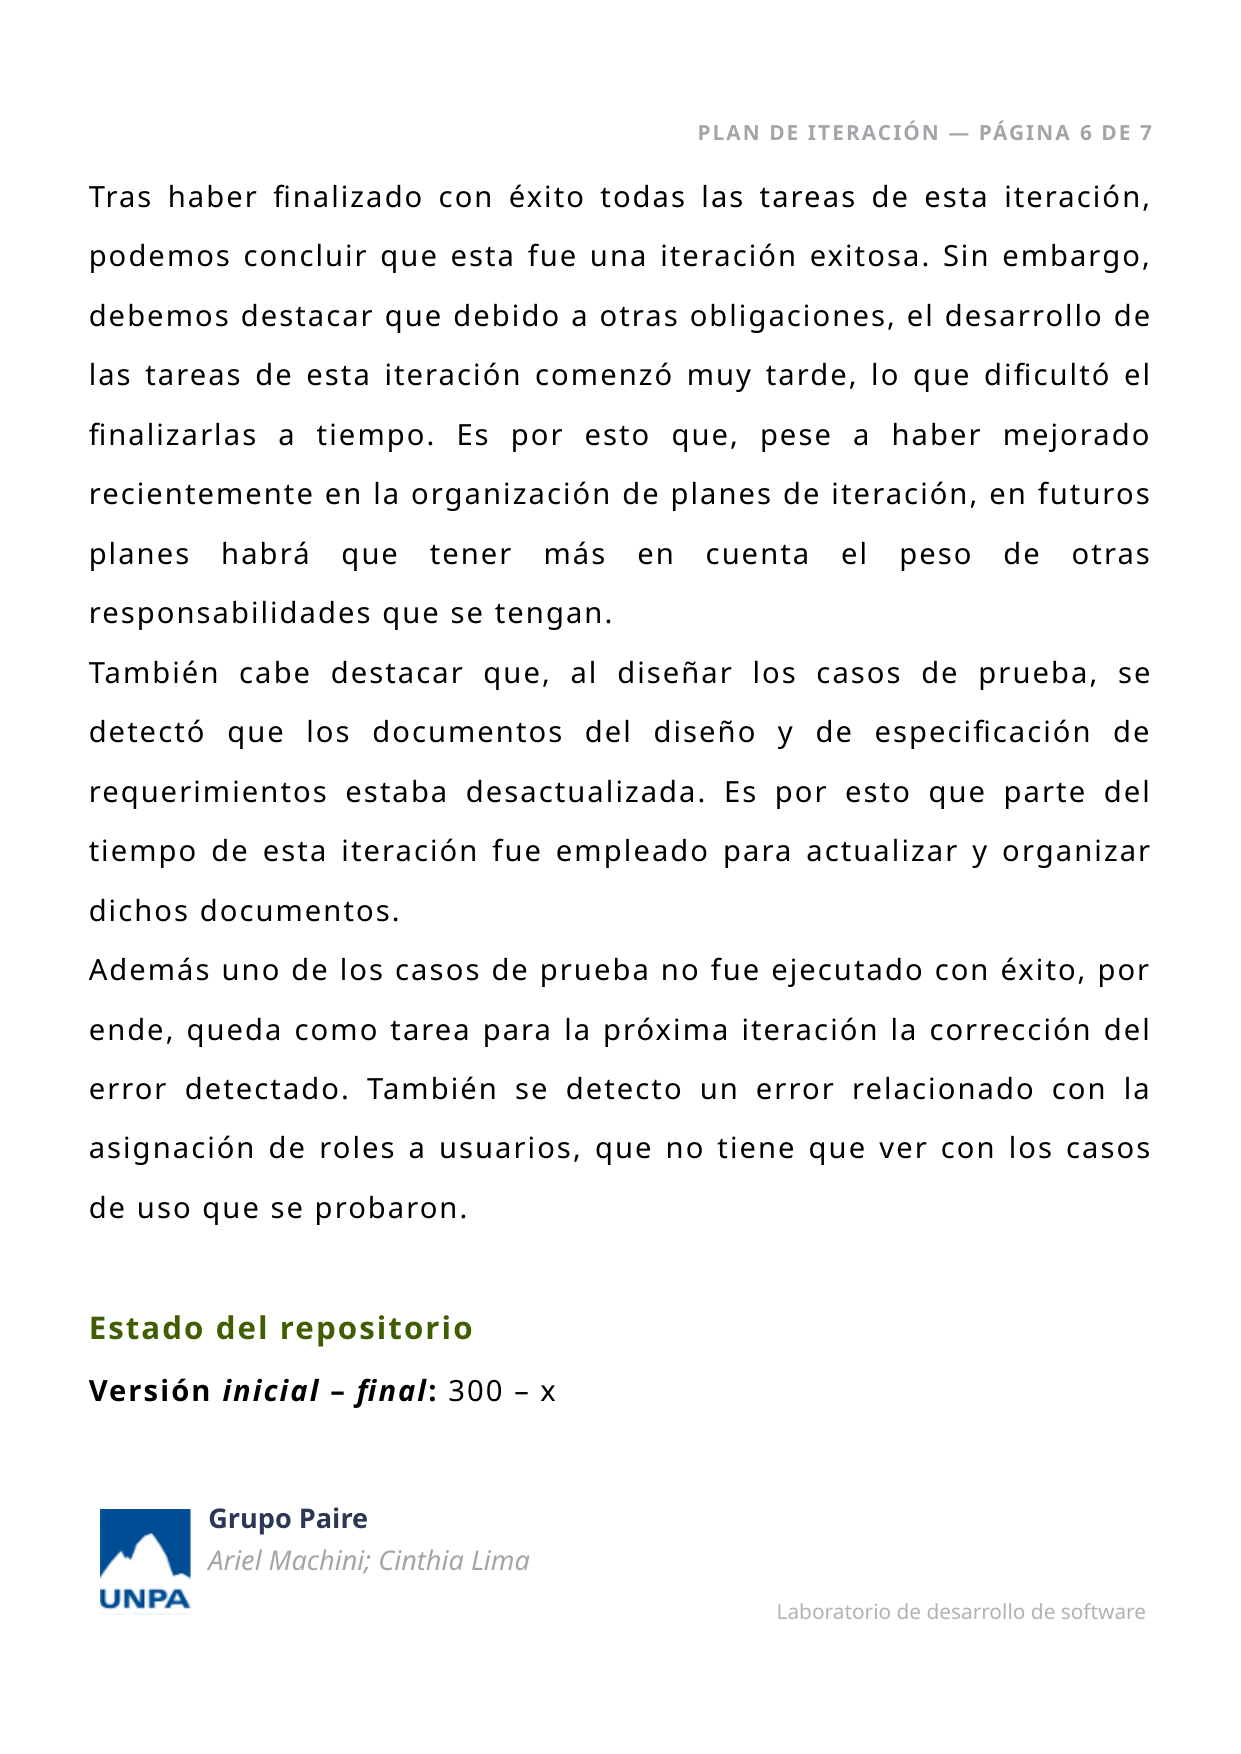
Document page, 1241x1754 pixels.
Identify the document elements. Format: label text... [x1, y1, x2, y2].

text Estado del repositorio [88, 1306, 1152, 1349]
text Además uno de los casos de prueba no fue ejecutado con éxito, por ende, queda como tarea para la próxima iteración la corrección del error detectado. También se detecto un error relacionado con la asignación de roles a usuarios, que no tiene que ver con los casos de uso que se probaron. [88, 949, 1152, 1227]
text También cabe destacar que, al diseñar los casos de prueba, se detectó que los documentos del diseño y de especificación de requerimientos estaba desactualizada. Es por esto que parte del tiempo de esta iteración fue empleado para actualizar y organizar dichos documentos. [88, 652, 1152, 929]
text Tras haber finalizado con éxito todas las tareas de esta iteración, podemos concluir que esta fue una iteración exitosa. Sin embargo, debemos destacar que debido a otras obligaciones, el desarrollo de las tareas de esta iteración comenzó muy tarde, lo que dificultó el finalizarlas a tiempo. Es por esto que, pese a haber mejorado recientemente en la organización de planes de iteración, en futuros planes habrá que tener más en cuenta el peso de otras responsabilidades que se tengan. [88, 176, 1152, 632]
picture [100, 1509, 191, 1615]
text Versión inicial – final: 300 – x [88, 1370, 1152, 1410]
